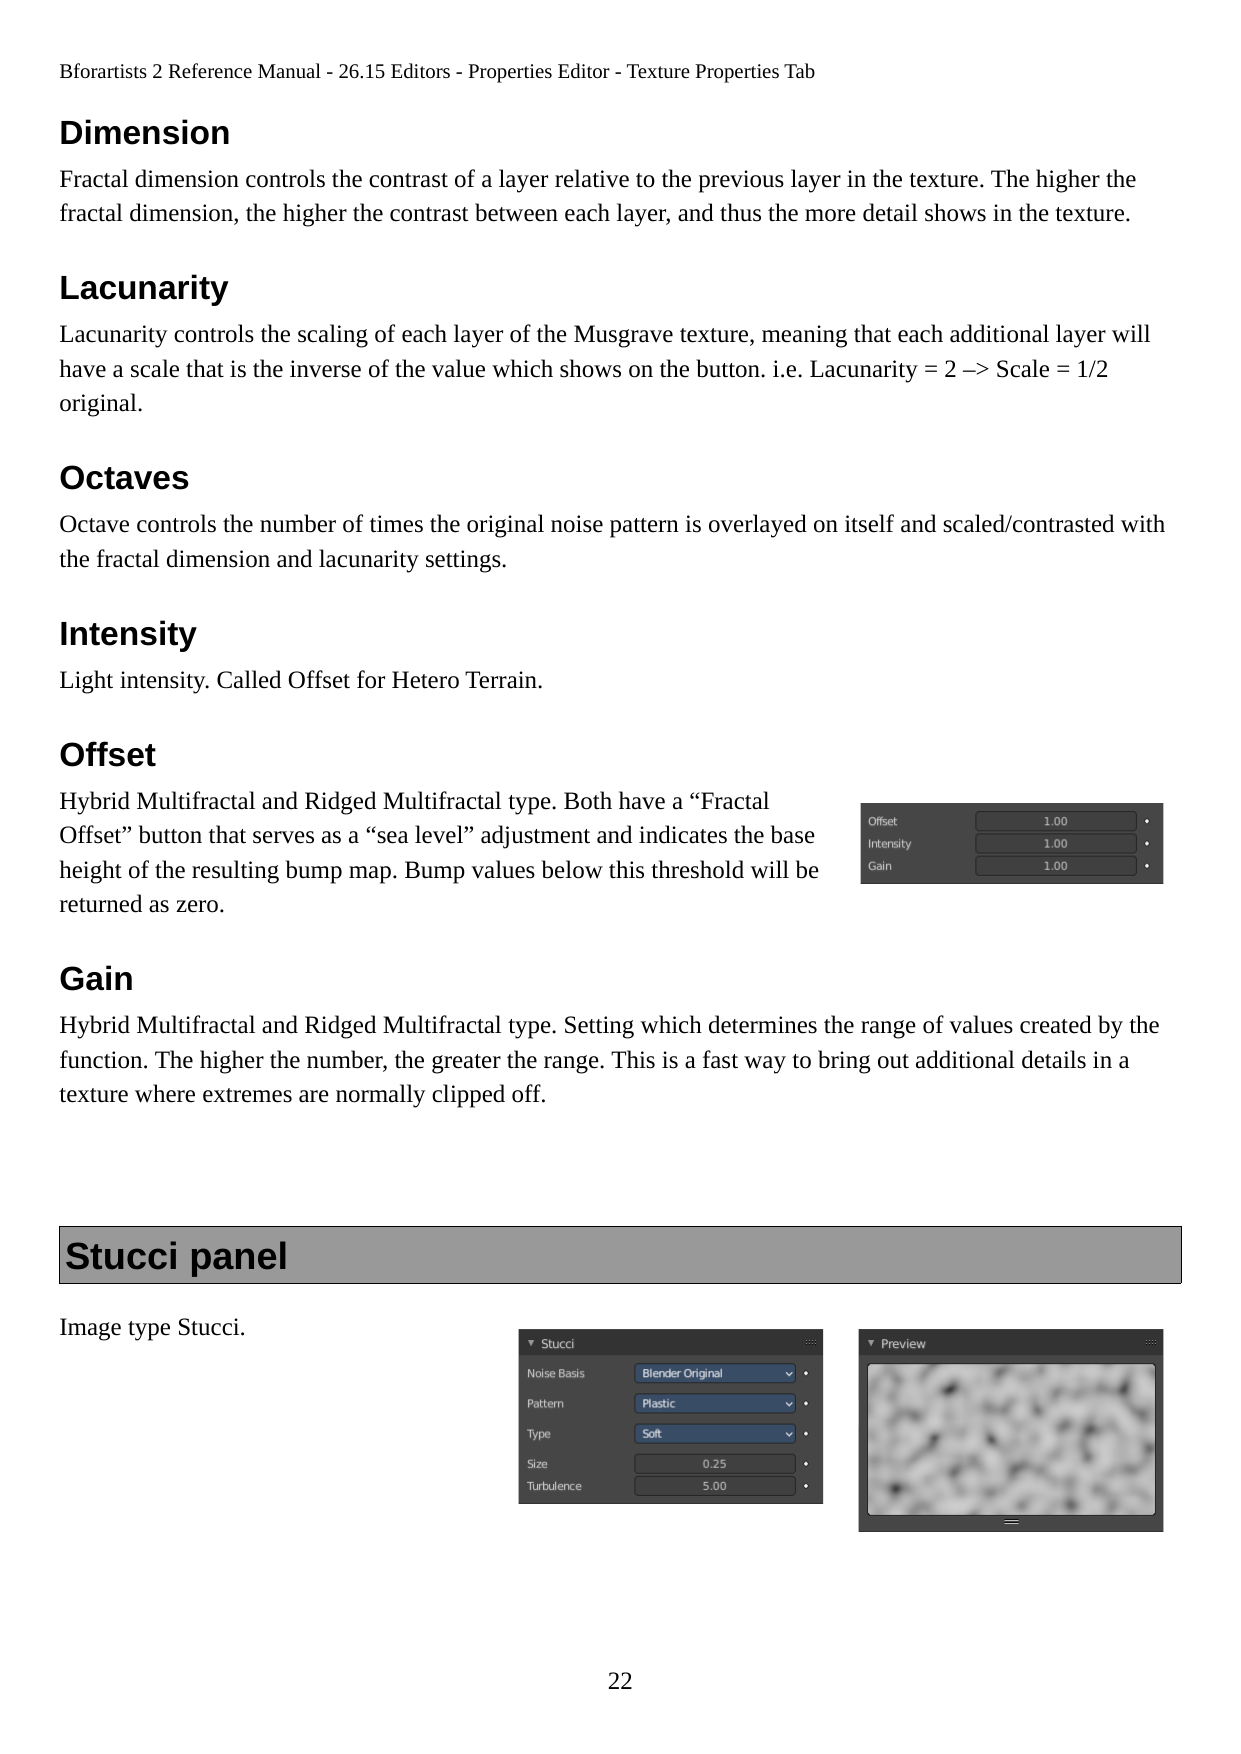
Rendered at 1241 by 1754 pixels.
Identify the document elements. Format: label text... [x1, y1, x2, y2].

subtitle Octaves [59, 458, 1181, 497]
text Fractal dimension controls the contrast of a layer relative to the previous layer in the texture. The higher the fractal dimension, the higher the contrast between each layer, and thus the more detail shows in the texture. [59, 164, 1181, 227]
text Hybrid Multifractal and Ridged Multifractal type. Both have a “Fractal Offset” button that serves as a “sea level” adjustment and indicates the base height of the resulting bump map. Bump values below this threshold will be returned as zero. [59, 786, 1181, 918]
picture [518, 1329, 824, 1504]
text Octave controls the number of times the original noise pattern is overlayed on itself and scaled/contrasted with the fractal dimension and lacunarity settings. [59, 509, 1181, 572]
subtitle Lacunarity [59, 268, 1181, 307]
subtitle Intensity [59, 614, 1181, 652]
text Light intensity. Called Offset for Hetero Terrain. [59, 665, 1181, 693]
text Image type Stucci. [59, 1312, 1181, 1341]
text Lacunarity controls the scaling of each layer of the Musgrave texture, meaning that each additional layer will have a scale that is the inverse of the value which shows on the button. i.e. Lacunarity = 2 –> Scale = 1/2 original. [59, 319, 1181, 417]
picture [858, 1329, 1164, 1532]
subtitle Offset [59, 735, 1181, 773]
subtitle Dimension [59, 113, 1181, 151]
table_header Stucci panel [60, 1227, 1181, 1283]
text Hybrid Multifractal and Ridged Multifractal type. Setting which determines the range of values created by the function. The higher the number, the greater the range. This is a fast way to bring out additional details in a texture where extremes are normally clipped off. [59, 1010, 1181, 1108]
picture [860, 803, 1164, 884]
subtitle Gain [59, 959, 1181, 998]
